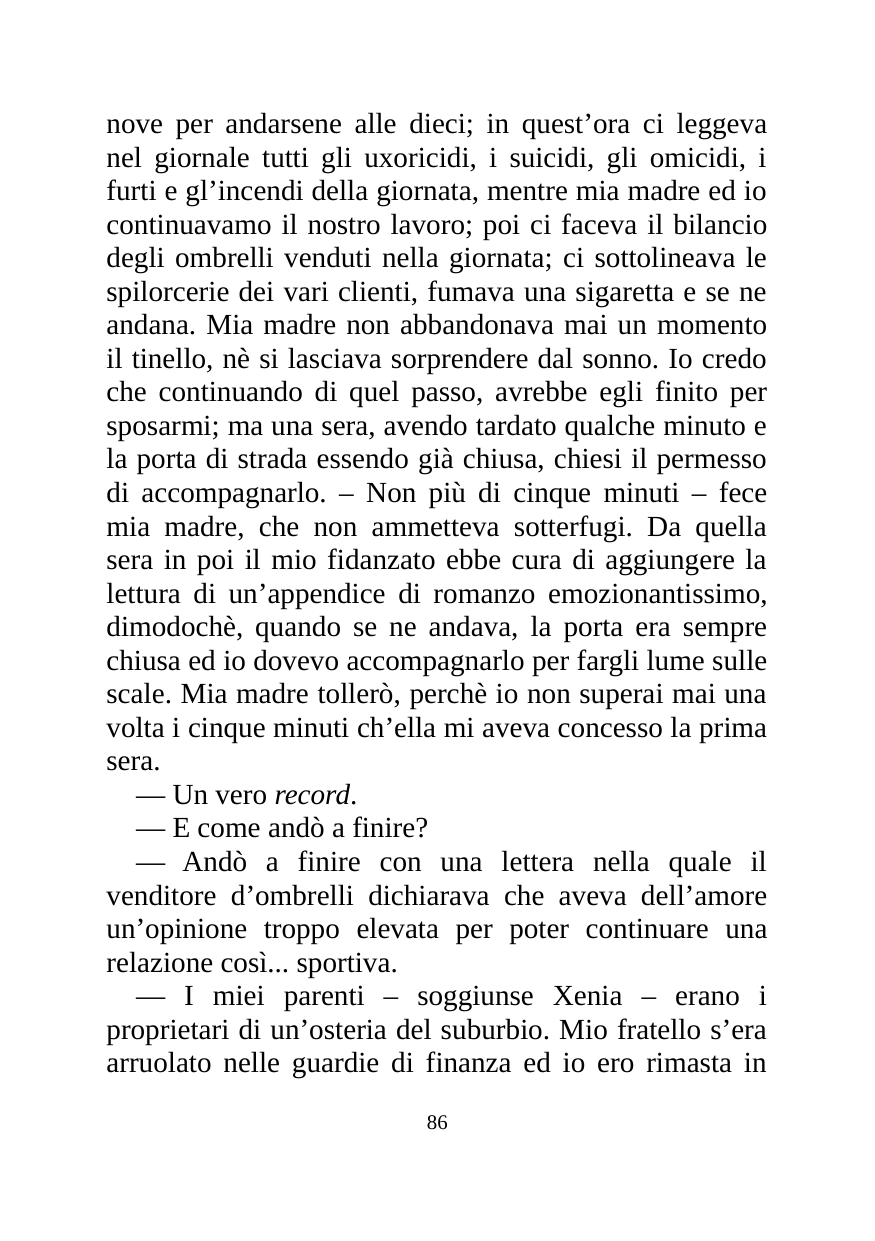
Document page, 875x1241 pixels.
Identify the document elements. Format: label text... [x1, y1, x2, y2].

text — Andò a finire con una lettera nella quale il venditore d’ombrelli dichiarava che aveva dell’amore un’opinione troppo elevata per poter continuare una relazione così... sportiva. [106, 844, 768, 978]
text nove per andarsene alle dieci; in quest’ora ci leggeva nel giornale tutti gli uxoricidi, i suicidi, gli omicidi, i furti e gl’incendi della giornata, mentre mia madre ed io continuavamo il nostro lavoro; poi ci faceva il bilancio degli ombrelli venduti nella giornata; ci sottolineava le spilorcerie dei vari clienti, fumava una sigaretta e se ne andana. Mia madre non abbandonava mai un momento il tinello, nè si lasciava sorprendere dal sonno. Io credo che continuando di quel passo, avrebbe egli finito per sposarmi; ma una sera, avendo tardato qualche minuto e la porta di strada essendo già chiusa, chiesi il permesso di accompagnarlo. – Non più di cinque minuti – fece mia madre, che non ammetteva sotterfugi. Da quella sera in poi il mio fidanzato ebbe cura di aggiungere la lettura di un’appendice di romanzo emozionantissimo, dimodochè, quando se ne andava, la porta era sempre chiusa ed io dovevo accompagnarlo per fargli lume sulle scale. Mia madre tollerò, perchè io non superai mai una volta i cinque minuti ch’ella mi aveva concesso la prima sera. [106, 106, 768, 777]
text — Un vero record. [106, 777, 768, 811]
text — I miei parenti – soggiunse Xenia – erano i proprietari di un’osteria del suburbio. Mio fratello s’era arruolato nelle guardie di finanza ed io ero rimasta in [106, 978, 768, 1079]
text — E come andò a finire? [106, 811, 768, 844]
